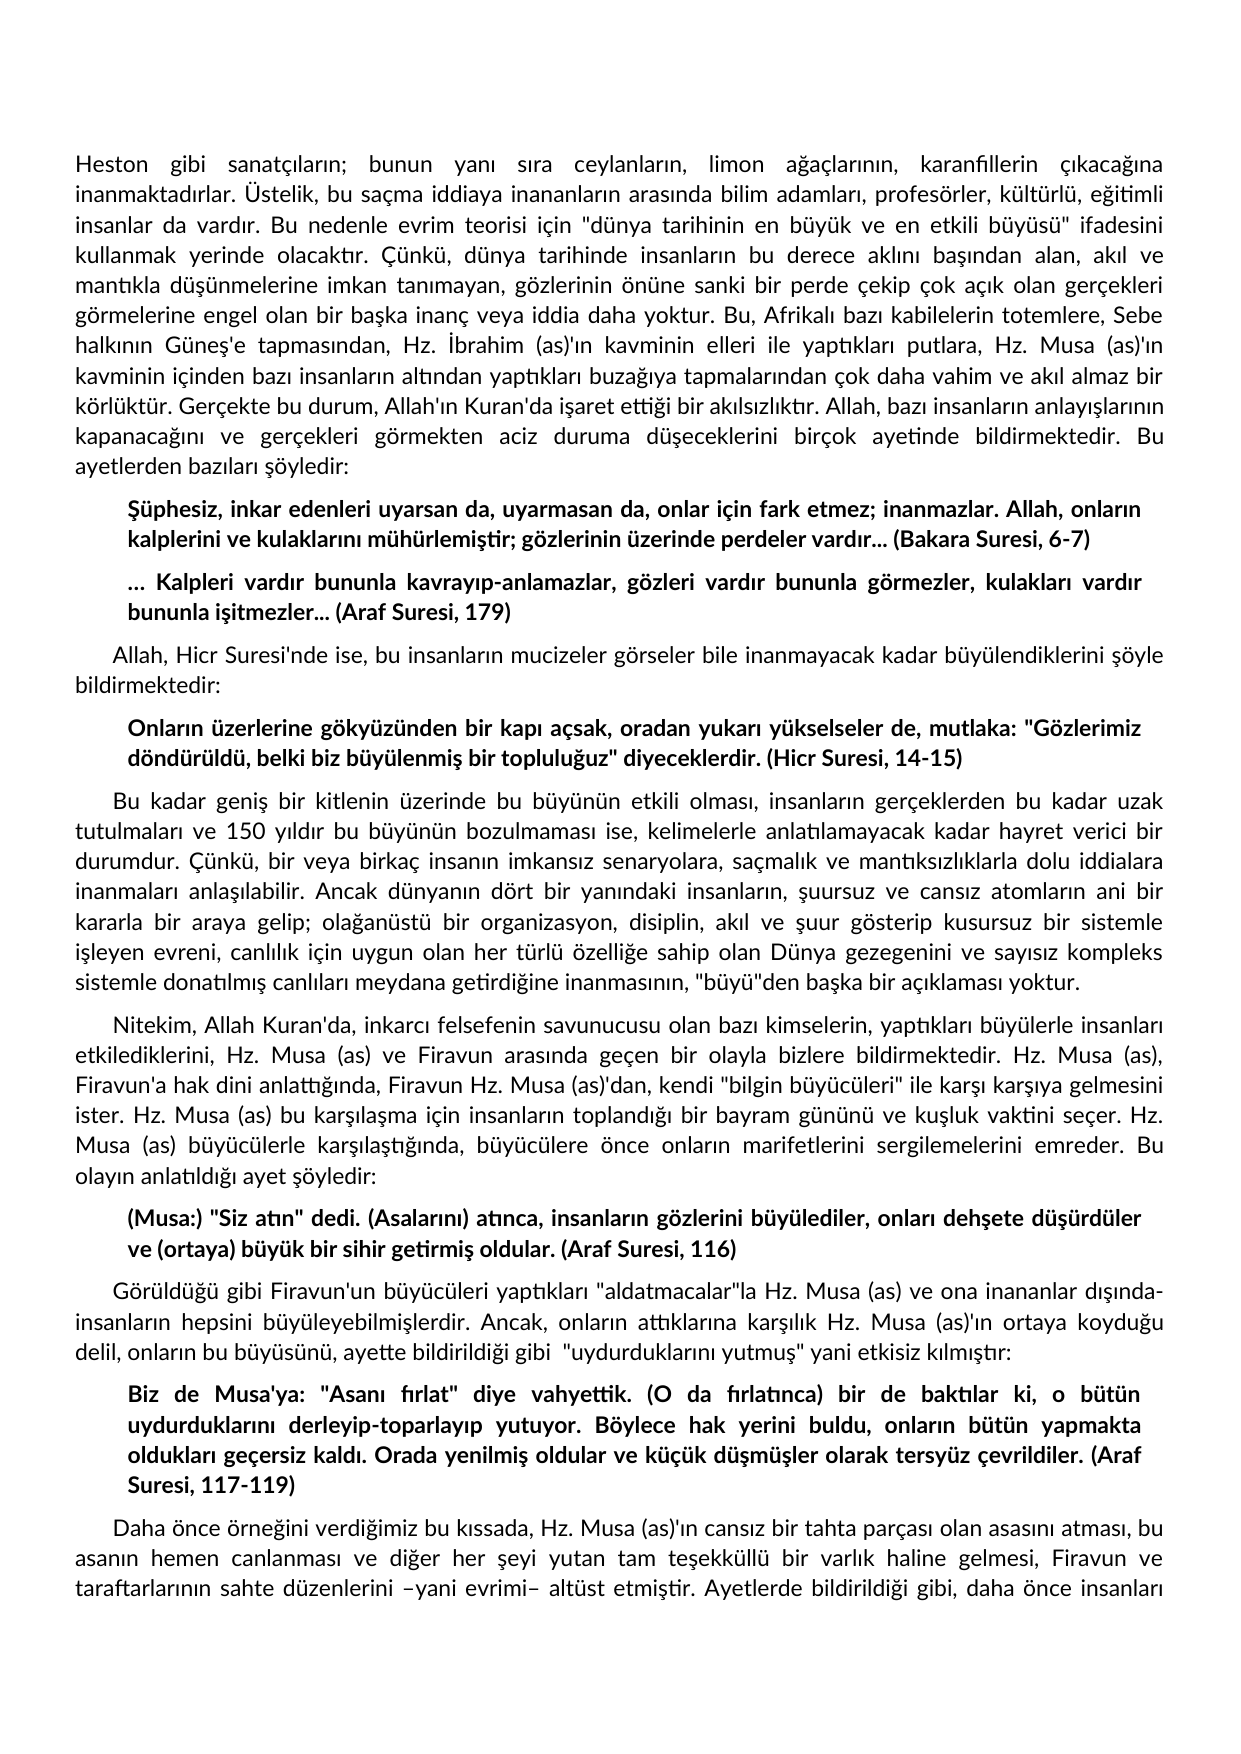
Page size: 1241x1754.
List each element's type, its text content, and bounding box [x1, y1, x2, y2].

text Heston gibi sanatçıların; bunun yanı sıra ceylanların, limon ağaçlarının, karanfillerin çıkacağına inanmaktadırlar. Üstelik, bu saçma iddiaya inananların arasında bilim adamları, profesörler, kültürlü, eğitimli insanlar da vardır. Bu nedenle evrim teorisi için "dünya tarihinin en büyük ve en etkili büyüsü" ifadesini kullanmak yerinde olacaktır. Çünkü, dünya tarihinde insanların bu derece aklını başından alan, akıl ve mantıkla düşünmelerine imkan tanımayan, gözlerinin önüne sanki bir perde çekip çok açık olan gerçekleri görmelerine engel olan bir başka inanç veya iddia daha yoktur. Bu, Afrikalı bazı kabilelerin totemlere, Sebe halkının Güneş'e tapmasından, Hz. İbrahim (as)'ın kavminin elleri ile yaptıkları putlara, Hz. Musa (as)'ın kavminin içinden bazı insanların altından yaptıkları buzağıya tapmalarından çok daha vahim ve akıl almaz bir körlüktür. Gerçekte bu durum, Allah'ın Kuran'da işaret ettiği bir akılsızlıktır. Allah, bazı insanların anlayışlarının kapanacağını ve gerçekleri görmekten aciz duruma düşeceklerini birçok ayetinde bildirmektedir. Bu ayetlerden bazıları şöyledir: [75, 150, 1165, 479]
text Bu kadar geniş bir kitlenin üzerinde bu büyünün etkili olması, insanların gerçeklerden bu kadar uzak tutulmaları ve 150 yıldır bu büyünün bozulmaması ise, kelimelerle anlatılamayacak kadar hayret verici bir durumdur. Çünkü, bir veya birkaç insanın imkansız senaryolara, saçmalık ve mantıksızlıklarla dolu iddialara inanmaları anlaşılabilir. Ancak dünyanın dört bir yanındaki insanların, şuursuz ve cansız atomların ani bir kararla bir araya gelip; olağanüstü bir organizasyon, disiplin, akıl ve şuur gösterip kusursuz bir sistemle işleyen evreni, canlılık için uygun olan her türlü özelliğe sahip olan Dünya gezegenini ve sayısız kompleks sistemle donatılmış canlıları meydana getirdiğine inanmasının, "büyü"den başka bir açıklaması yoktur. [75, 786, 1165, 995]
text Nitekim, Allah Kuran'da, inkarcı felsefenin savunucusu olan bazı kimselerin, yaptıkları büyülerle insanları etkilediklerini, Hz. Musa (as) ve Firavun arasında geçen bir olayla bizlere bildirmektedir. Hz. Musa (as), Firavun'a hak dini anlattığında, Firavun Hz. Musa (as)'dan, kendi "bilgin büyücüleri" ile karşı karşıya gelmesini ister. Hz. Musa (as) bu karşılaşma için insanların toplandığı bir bayram gününü ve kuşluk vaktini seçer. Hz. Musa (as) büyücülerle karşılaştığında, büyücülere önce onların marifetlerini sergilemelerini emreder. Bu olayın anlatıldığı ayet şöyledir: [75, 1010, 1165, 1189]
text Onların üzerlerine gökyüzünden bir kapı açsak, oradan yukarı yükselseler de, mutlaka: "Gözlerimiz döndürüldü, belki biz büyülenmiş bir topluluğuz" diyeceklerdir. (Hicr Suresi, 14-15) [127, 713, 1143, 771]
text (Musa:) "Siz atın" dedi. (Asalarını) atınca, insanların gözlerini büyülediler, onları dehşete düşürdüler ve (ortaya) büyük bir sihir getirmiş oldular. (Araf Suresi, 116) [127, 1204, 1143, 1262]
text Şüphesiz, inkar edenleri uyarsan da, uyarmasan da, onlar için fark etmez; inanmazlar. Allah, onların kalplerini ve kulaklarını mühürlemiştir; gözlerinin üzerinde perdeler vardır... (Bakara Suresi, 6-7) [127, 495, 1143, 552]
text … Kalpleri vardır bununla kavrayıp-anlamazlar, gözleri vardır bununla görmezler, kulakları vardır bununla işitmezler... (Araf Suresi, 179) [127, 568, 1143, 625]
text Daha önce örneğini verdiğimiz bu kıssada, Hz. Musa (as)'ın cansız bir tahta parçası olan asasını atması, bu asanın hemen canlanması ve diğer her şeyi yutan tam teşekküllü bir varlık haline gelmesi, Firavun ve taraftarlarının sahte düzenlerini –yani evrimi– altüst etmiştir. Ayetlerde bildirildiği gibi, daha önce insanları [75, 1513, 1165, 1601]
text Görüldüğü gibi Firavun'un büyücüleri yaptıkları "aldatmacalar"la Hz. Musa (as) ve ona inananlar dışında- insanların hepsini büyüleyebilmişlerdir. Ancak, onların attıklarına karşılık Hz. Musa (as)'ın ortaya koyduğu delil, onların bu büyüsünü, ayette bildirildiği gibi "uydurduklarını yutmuş" yani etkisiz kılmıştır: [75, 1277, 1165, 1365]
text Allah, Hicr Suresi'nde ise, bu insanların mucizeler görseler bile inanmayacak kadar büyülendiklerini şöyle bildirmektedir: [75, 641, 1165, 698]
text Biz de Musa'ya: "Asanı fırlat" diye vahyettik. (O da fırlatınca) bir de baktılar ki, o bütün uydurduklarını derleyip-toparlayıp yutuyor. Böylece hak yerini buldu, onların bütün yapmakta oldukları geçersiz kaldı. Orada yenilmiş oldular ve küçük düşmüşler olarak tersyüz çevrildiler. (Araf Suresi, 117-119) [127, 1380, 1143, 1498]
